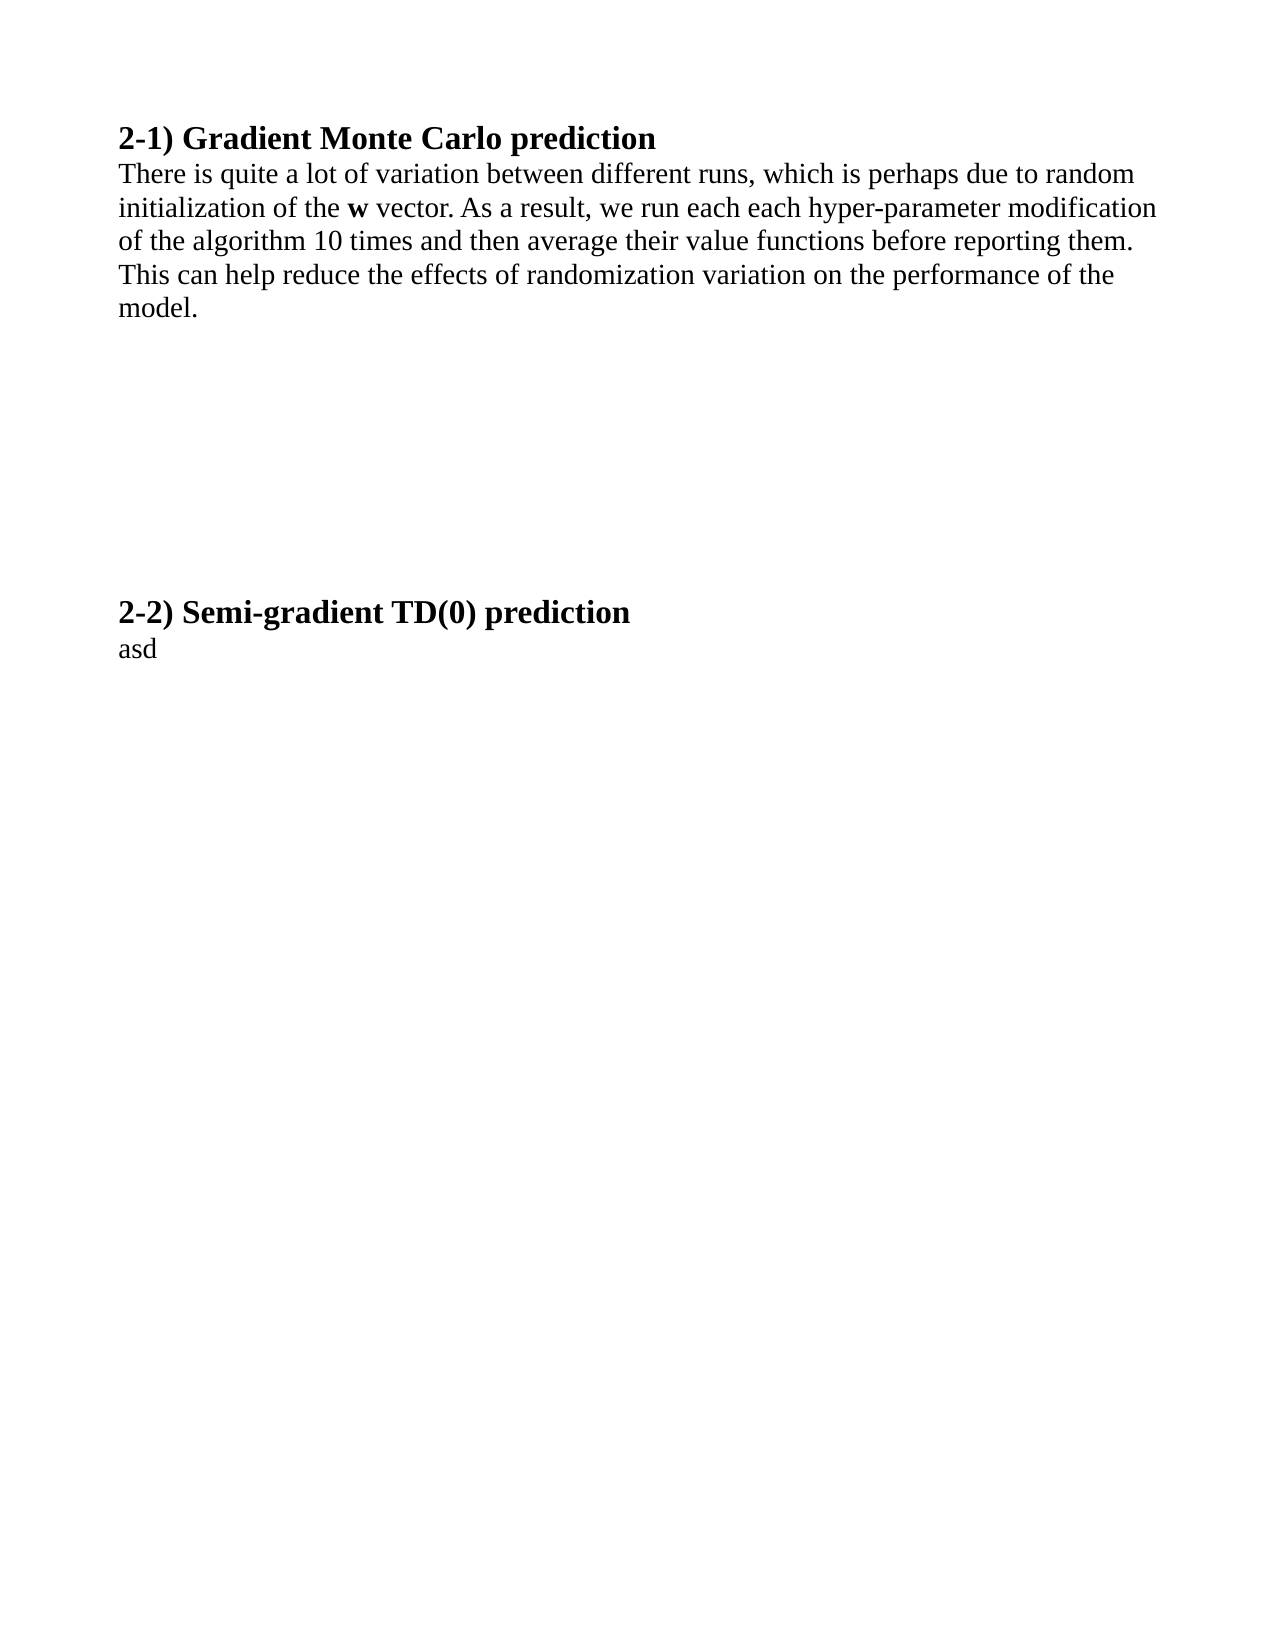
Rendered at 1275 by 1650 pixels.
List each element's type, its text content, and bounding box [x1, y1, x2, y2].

text There is quite a lot of variation between different runs, which is perhaps due to random initialization of the w vector. As a result, we run each each hyper-parameter modification of the algorithm 10 times and then average their value functions before reporting them. This can help reduce the effects of randomization variation on the performance of the model. [118, 156, 1157, 324]
text 2-1) Gradient Monte Carlo prediction [118, 118, 1157, 156]
text asd [118, 631, 1157, 664]
text 2-2) Semi-gradient TD(0) prediction [118, 592, 1157, 631]
